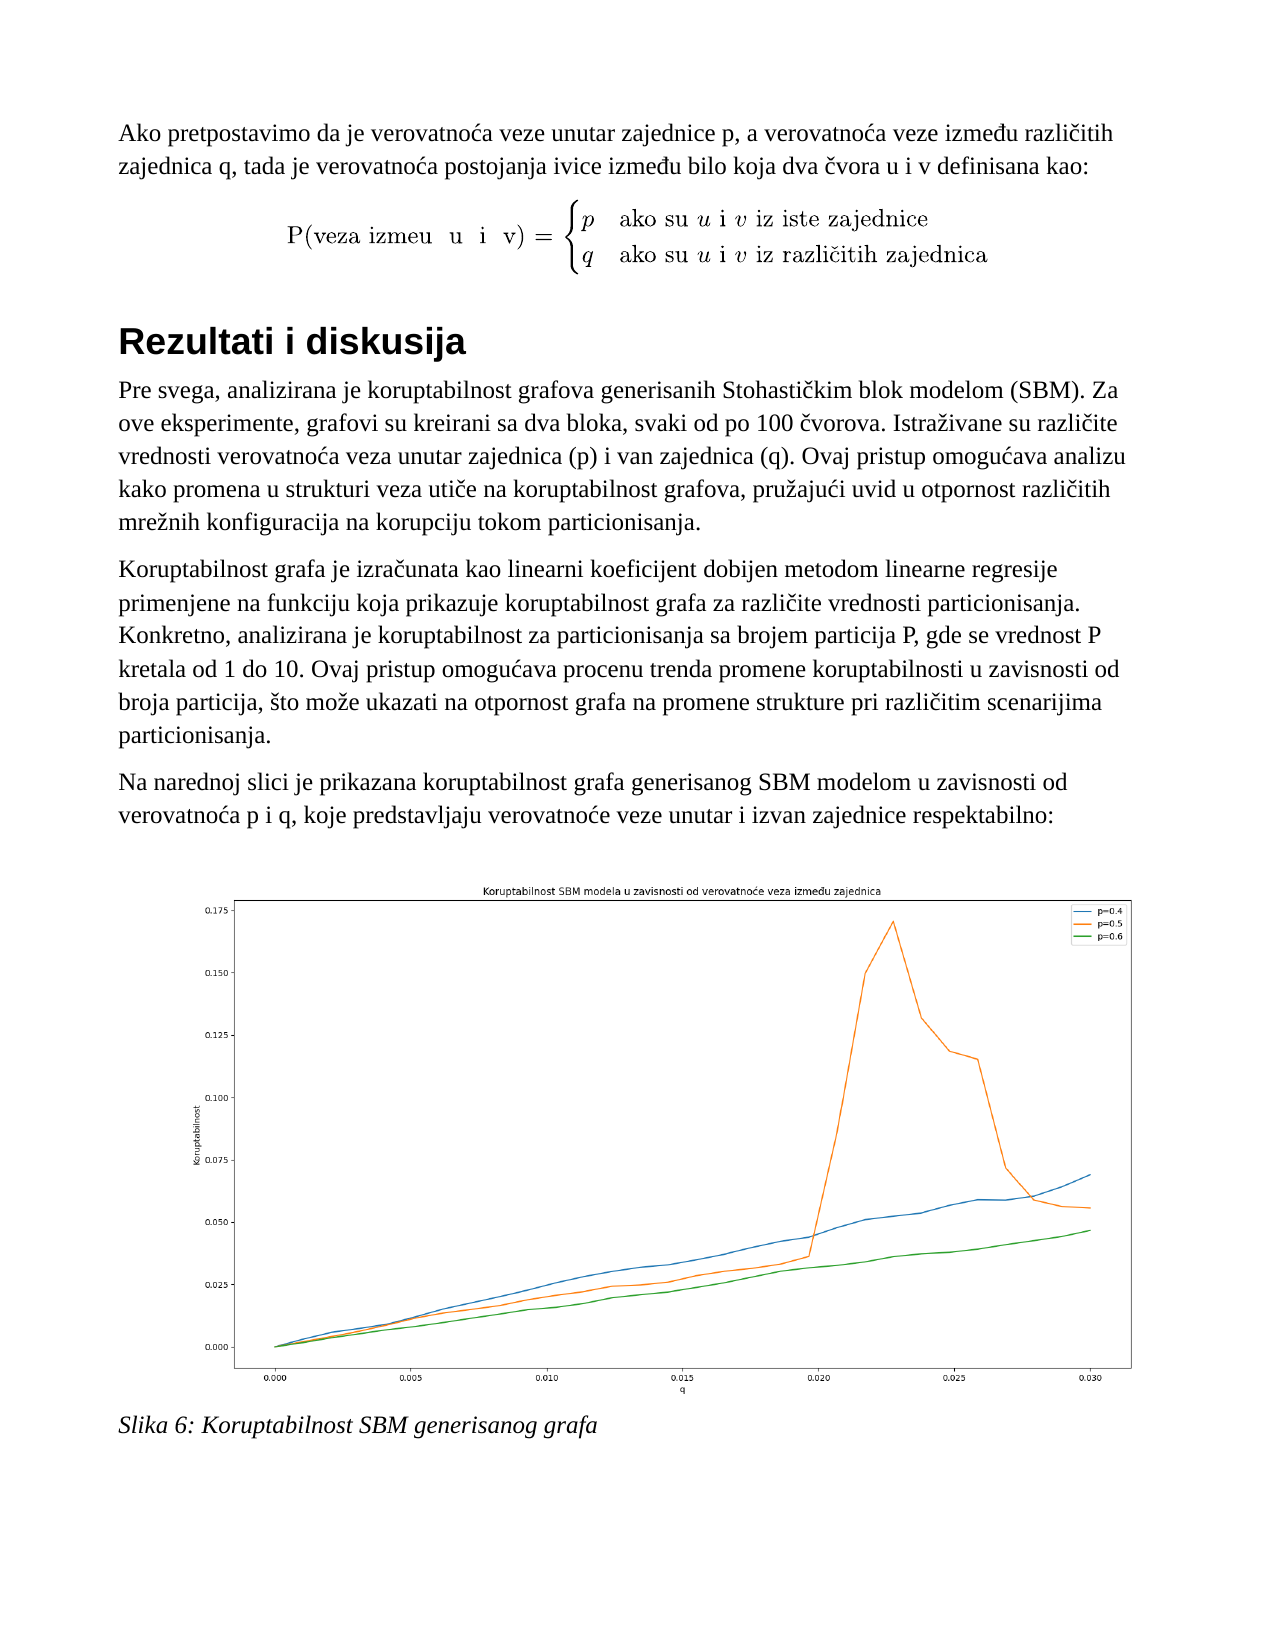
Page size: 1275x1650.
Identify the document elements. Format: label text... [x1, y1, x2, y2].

subtitle Rezultati i diskusija [118, 319, 1157, 362]
picture [118, 860, 1157, 1410]
text Ako pretpostavimo da je verovatnoća veze unutar zajednice p, a verovatnoća veze između različitih zajednica q, tada je verovatnoća postojanja ivice između bilo koja dva čvora u i v definisana kao: [118, 118, 1157, 180]
text Pre svega, analizirana je koruptabilnost grafova generisanih Stohastičkim blok modelom (SBM). Za ove eksperimente, grafovi su kreirani sa dva bloka, svaki od po 100 čvorova. Istraživane su različite vrednosti verovatnoća veza unutar zajednica (p) i van zajednica (q). Ovaj pristup omogućava analizu kako promena u strukturi veza utiče na koruptabilnost grafova, pružajući uvid u otpornost različitih mrežnih konfiguracija na korupciju tokom particionisanja. [118, 375, 1157, 536]
text Slika 6: Koruptabilnost SBM generisanog grafa [118, 1410, 1157, 1439]
text Koruptabilnost grafa je izračunata kao linearni koeficijent dobijen metodom linearne regresije primenjene na funkciju koja prikazuje koruptabilnost grafa za različite vrednosti particionisanja. Konkretno, analizirana je koruptabilnost za particionisanja sa brojem particija P, gde se vrednost P kretala od 1 do 10. Ovaj pristup omogućava procenu trenda promene koruptabilnosti u zavisnosti od broja particija, što može ukazati na otpornost grafa na promene strukture pri različitim scenarijima particionisanja. [118, 554, 1157, 748]
text Na narednoj slici je prikazana koruptabilnost grafa generisanog SBM modelom u zavisnosti od verovatnoća p i q, koje predstavljaju verovatnoće veze unutar i izvan zajednice respektabilno: [118, 767, 1157, 829]
